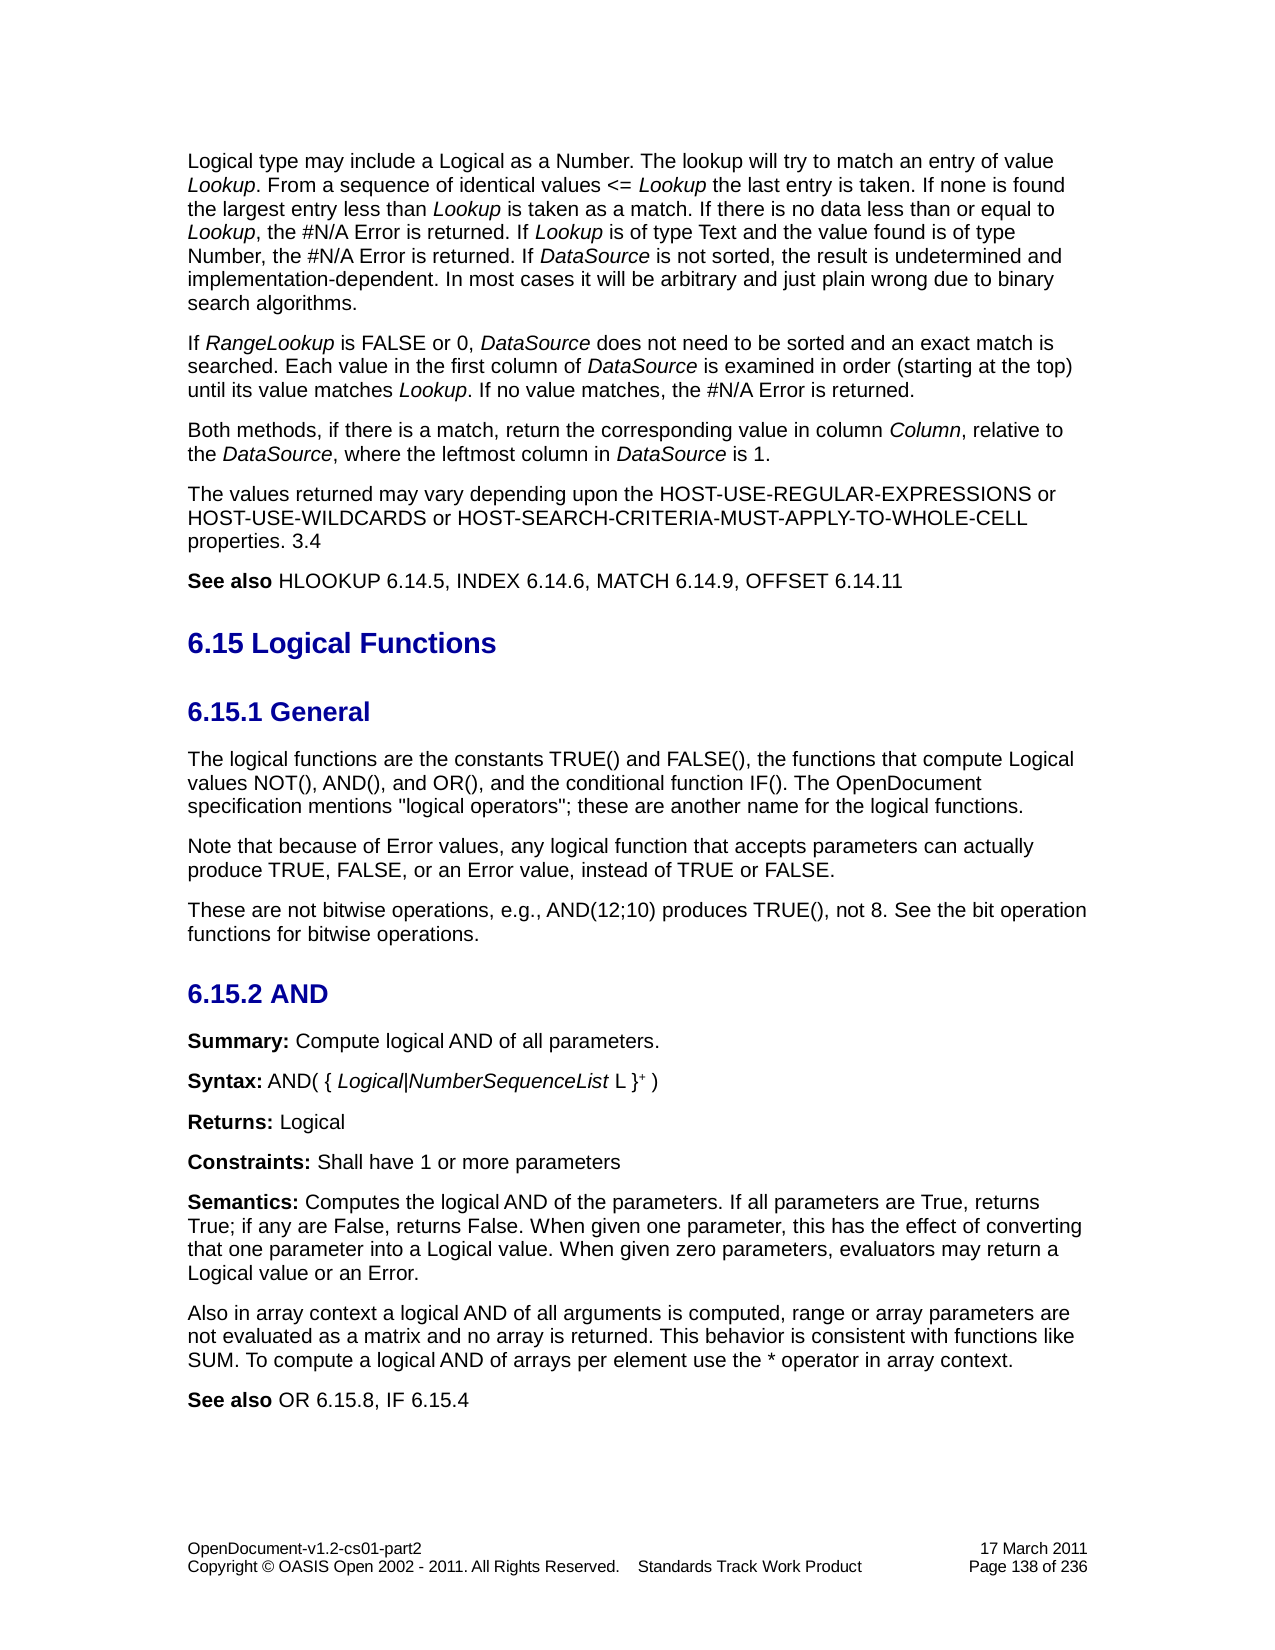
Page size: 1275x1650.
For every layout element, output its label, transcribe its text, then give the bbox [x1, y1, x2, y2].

text The logical functions are the constants TRUE() and FALSE(), the functions that compute Logical values NOT(), AND(), and OR(), and the conditional function IF(). The OpenDocument specification mentions "logical operators"; these are another name for the logical functions. [187, 747, 1088, 818]
text The values returned may vary depending upon the HOST-USE-REGULAR-EXPRESSIONS or HOST-USE-WILDCARDS or HOST-SEARCH-CRITERIA-MUST-APPLY-TO-WHOLE-CELL properties. 3.4 [187, 482, 1088, 553]
text Constraints: Shall have 1 or more parameters [187, 1150, 1088, 1174]
text Note that because of Error values, any logical function that accepts parameters can actually produce TRUE, FALSE, or an Error value, instead of TRUE or FALSE. [187, 835, 1088, 882]
subtitle AND [187, 979, 1088, 1009]
text See also HLOOKUP 6.14.5, INDEX 6.14.6, MATCH 6.14.9, OFFSET 6.14.11 [187, 570, 1088, 593]
text Returns: Logical [187, 1110, 1088, 1134]
text Semantics: Computes the logical AND of the parameters. If all parameters are True, returns True; if any are False, returns False. When given one parameter, this has the effect of converting that one parameter into a Logical value. When given zero parameters, evaluators may return a Logical value or an Error. [187, 1191, 1088, 1285]
text Summary: Compute logical AND of all parameters. [187, 1030, 1088, 1053]
text See also OR 6.15.8, IF 6.15.4 [187, 1389, 1088, 1412]
subtitle General [187, 697, 1088, 727]
text Syntax: AND( { Logical|NumberSequenceList L }+ ) [187, 1070, 1088, 1093]
text Logical type may include a Logical as a Number. The lookup will try to match an entry of value Lookup. From a sequence of identical values <= Lookup the last entry is taken. If none is found the largest entry less than Lookup is taken as a match. If there is no data less than or equal to Lookup, the #N/A Error is returned. If Lookup is of type Text and the value found is of type Number, the #N/A Error is returned. If DataSource is not sorted, the result is undetermined and implementation-dependent. In most cases it will be arbitrary and just plain wrong due to binary search algorithms. [187, 150, 1088, 315]
subtitle Logical Functions [187, 627, 1088, 659]
text Both methods, if there is a match, return the corresponding value in column Column, relative to the DataSource, where the leftmost column in DataSource is 1. [187, 419, 1088, 466]
text These are not bitwise operations, e.g., AND(12;10) produces TRUE(), not 8. See the bit operation functions for bitwise operations. [187, 898, 1088, 946]
text If RangeLookup is FALSE or 0, DataSource does not need to be sorted and an exact match is searched. Each value in the first column of DataSource is examined in order (starting at the top) until its value matches Lookup. If no value matches, the #N/A Error is returned. [187, 331, 1088, 402]
text Also in array context a logical AND of all arguments is computed, range or array parameters are not evaluated as a matrix and no array is returned. This behavior is consistent with functions like SUM. To compute a logical AND of arrays per element use the * operator in array context. [187, 1301, 1088, 1372]
